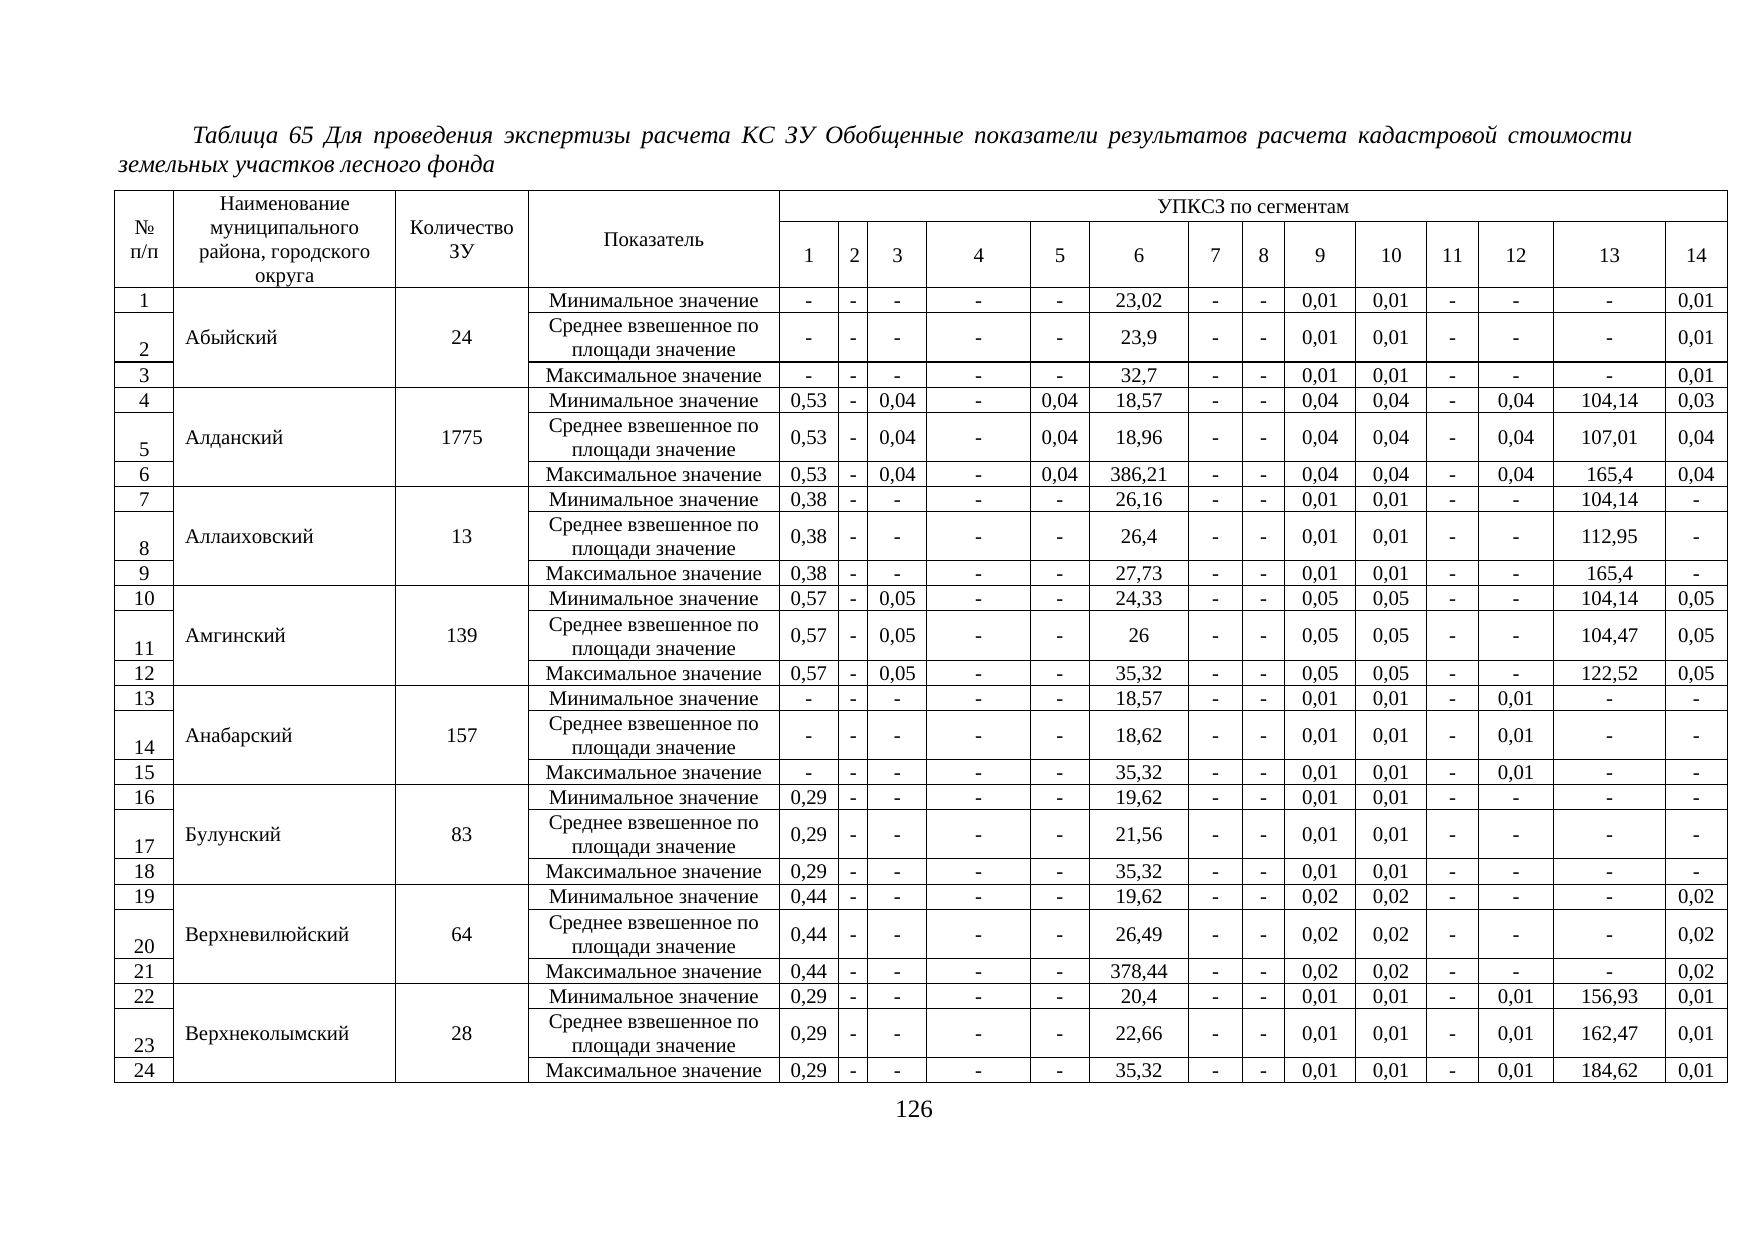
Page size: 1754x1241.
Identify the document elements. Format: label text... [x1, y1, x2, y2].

table_cell 64 [396, 885, 528, 983]
table_cell - [927, 363, 1030, 387]
table_cell - [1243, 661, 1284, 685]
table_cell Абыйский [174, 288, 395, 387]
table_cell 0,29 [780, 810, 838, 858]
table_cell - [1479, 288, 1553, 312]
table_cell - [927, 561, 1030, 585]
table_cell 0,04 [1356, 388, 1426, 412]
table_cell - [1427, 785, 1478, 809]
table_cell 0,04 [1479, 388, 1553, 412]
table_cell 11 [115, 611, 173, 659]
table_cell - [868, 885, 926, 908]
table_cell - [1427, 512, 1478, 560]
table_cell 157 [396, 686, 528, 784]
table_cell - [1479, 487, 1553, 511]
table_cell - [1427, 1009, 1478, 1057]
table_cell - [1189, 313, 1242, 361]
table_cell - [1554, 959, 1665, 983]
table_cell 0,02 [1285, 910, 1355, 958]
table_cell - [927, 1009, 1030, 1057]
table_cell - [1427, 313, 1478, 361]
table_cell Алданский [174, 388, 395, 486]
table_cell 28 [396, 984, 528, 1082]
table_cell 8 [115, 512, 173, 560]
table_cell - [927, 686, 1030, 710]
table_cell - [1243, 686, 1284, 710]
table_cell Минимальное значение [529, 388, 779, 412]
table_cell Аллаиховский [174, 487, 395, 585]
table_cell 20,4 [1090, 984, 1188, 1008]
table_cell 7 [115, 487, 173, 511]
table_cell 104,14 [1554, 487, 1665, 511]
table_cell - [1243, 760, 1284, 784]
table_cell 0,01 [1479, 984, 1553, 1008]
table_cell 5 [115, 413, 173, 461]
table_cell - [1666, 711, 1727, 759]
table_cell Максимальное значение [529, 859, 779, 883]
table_cell - [927, 785, 1030, 809]
table_cell - [868, 313, 926, 361]
table_cell Максимальное значение [529, 561, 779, 585]
table_cell 26,49 [1090, 910, 1188, 958]
table_cell - [780, 760, 838, 784]
table_cell 0,01 [1356, 313, 1426, 361]
table_cell 3 [115, 363, 173, 387]
table_cell 0,44 [780, 910, 838, 958]
table_cell 2 [115, 313, 173, 361]
table_cell - [839, 910, 867, 958]
table_cell - [927, 1058, 1030, 1082]
text Таблица 65 Для проведения экспертизы расчета КС ЗУ Обобщенные показатели результатов расчета кадастровой стоимости земельных участков лесного фонда [118, 120, 1636, 177]
table_cell - [1031, 859, 1089, 883]
table_cell - [1427, 711, 1478, 759]
table_cell 0,01 [1356, 1058, 1426, 1082]
table_cell - [868, 760, 926, 784]
table_cell 0,01 [1356, 561, 1426, 585]
table_cell 0,01 [1285, 810, 1355, 858]
table_cell 0,57 [780, 611, 838, 659]
table_cell 0,01 [1356, 512, 1426, 560]
table_cell 2 [839, 222, 867, 287]
table_cell 0,01 [1285, 984, 1355, 1008]
table_cell 0,04 [1285, 413, 1355, 461]
table_header № п/п [115, 191, 173, 287]
table_cell - [1243, 462, 1284, 486]
table_cell 0,57 [780, 661, 838, 685]
table_cell - [868, 487, 926, 511]
table_cell - [1243, 910, 1284, 958]
table_cell - [1189, 487, 1242, 511]
table_cell - [1189, 1009, 1242, 1057]
table_cell - [868, 959, 926, 983]
table_cell 0,01 [1666, 984, 1727, 1008]
table_cell 184,62 [1554, 1058, 1665, 1082]
table_cell - [927, 760, 1030, 784]
table_cell - [1189, 959, 1242, 983]
table_cell 0,01 [1285, 487, 1355, 511]
table_cell Анабарский [174, 686, 395, 784]
table_cell Минимальное значение [529, 785, 779, 809]
table_cell 0,04 [1479, 462, 1553, 486]
table_cell - [868, 1009, 926, 1057]
table_cell 8 [1243, 222, 1284, 287]
table_cell - [868, 363, 926, 387]
table_cell - [780, 686, 838, 710]
table_cell 13 [1554, 222, 1665, 287]
table_cell - [1479, 363, 1553, 387]
table_cell - [780, 711, 838, 759]
table_cell 1 [780, 222, 838, 287]
table_cell - [839, 586, 867, 610]
table_cell 26 [1090, 611, 1188, 659]
table_cell - [1666, 686, 1727, 710]
table_cell 0,05 [1285, 586, 1355, 610]
table_cell 0,01 [1479, 1058, 1553, 1082]
table_cell - [839, 661, 867, 685]
table_cell 0,38 [780, 512, 838, 560]
table_cell Среднее взвешенное по площади значение [529, 910, 779, 958]
table_cell 14 [1666, 222, 1727, 287]
table_cell - [1031, 810, 1089, 858]
table_cell 0,05 [1356, 661, 1426, 685]
table_cell - [927, 959, 1030, 983]
table_header УПКСЗ по сегментам [780, 191, 1727, 221]
table_cell 0,53 [780, 413, 838, 461]
table_cell Минимальное значение [529, 984, 779, 1008]
table_cell - [1189, 785, 1242, 809]
table_cell 18 [115, 859, 173, 883]
table_cell 23,9 [1090, 313, 1188, 361]
table_cell 0,01 [1285, 363, 1355, 387]
table_cell - [839, 1058, 867, 1082]
table_cell 0,01 [1666, 1009, 1727, 1057]
table_cell - [1031, 760, 1089, 784]
table_cell - [1666, 760, 1727, 784]
table_cell - [1479, 810, 1553, 858]
table_cell - [839, 611, 867, 659]
table_cell - [1554, 885, 1665, 908]
table_cell 122,52 [1554, 661, 1665, 685]
table_cell - [839, 711, 867, 759]
table_cell - [1479, 959, 1553, 983]
table_cell - [1427, 810, 1478, 858]
table_cell - [1427, 561, 1478, 585]
table_cell - [1427, 959, 1478, 983]
table_cell - [1479, 313, 1553, 361]
table_cell 139 [396, 586, 528, 685]
table_cell - [1479, 512, 1553, 560]
table_cell - [1554, 859, 1665, 883]
table_cell - [1031, 561, 1089, 585]
table_cell Среднее взвешенное по площади значение [529, 711, 779, 759]
table_cell - [1031, 512, 1089, 560]
table_cell 19 [115, 885, 173, 908]
table_cell - [1479, 885, 1553, 908]
table_cell - [839, 785, 867, 809]
table_cell 26,4 [1090, 512, 1188, 560]
table_cell - [839, 859, 867, 883]
table_cell 0,01 [1356, 711, 1426, 759]
table_cell - [868, 910, 926, 958]
table_cell 0,05 [1666, 586, 1727, 610]
table_cell - [1243, 561, 1284, 585]
table_cell - [1031, 363, 1089, 387]
table_cell 0,01 [1285, 313, 1355, 361]
table_cell Максимальное значение [529, 959, 779, 983]
table_cell - [1189, 611, 1242, 659]
table_cell - [839, 413, 867, 461]
table_cell 3 [868, 222, 926, 287]
table_cell - [1427, 885, 1478, 908]
table_cell - [1427, 1058, 1478, 1082]
table_cell Среднее взвешенное по площади значение [529, 1009, 779, 1057]
table_cell - [1031, 686, 1089, 710]
table_cell Среднее взвешенное по площади значение [529, 512, 779, 560]
table_cell - [1189, 462, 1242, 486]
table_cell Среднее взвешенное по площади значение [529, 313, 779, 361]
table_cell Булунский [174, 785, 395, 883]
table_cell - [1243, 313, 1284, 361]
table_cell 0,01 [1666, 313, 1727, 361]
table_cell 0,04 [868, 388, 926, 412]
table_cell - [1666, 785, 1727, 809]
table_cell Среднее взвешенное по площади значение [529, 810, 779, 858]
table_cell 104,47 [1554, 611, 1665, 659]
table_cell 0,01 [1479, 760, 1553, 784]
table_cell 9 [1285, 222, 1355, 287]
table_cell - [1479, 611, 1553, 659]
table_cell 0,04 [1356, 462, 1426, 486]
table_cell - [868, 785, 926, 809]
table_cell - [1189, 711, 1242, 759]
table_cell 0,29 [780, 984, 838, 1008]
table_cell 0,02 [1666, 959, 1727, 983]
table_cell 22,66 [1090, 1009, 1188, 1057]
table_cell - [1554, 760, 1665, 784]
table_cell - [1031, 959, 1089, 983]
table_cell - [1031, 885, 1089, 908]
table_cell 0,04 [868, 462, 926, 486]
table_cell - [868, 686, 926, 710]
table_cell - [927, 661, 1030, 685]
table_cell Минимальное значение [529, 686, 779, 710]
table_cell 0,04 [1285, 462, 1355, 486]
table_cell - [1243, 611, 1284, 659]
table_header Показатель [529, 191, 779, 287]
table_cell 0,01 [1285, 512, 1355, 560]
table_cell 0,57 [780, 586, 838, 610]
table_cell 165,4 [1554, 561, 1665, 585]
table_cell - [1479, 661, 1553, 685]
table_cell - [1031, 1009, 1089, 1057]
table_cell - [1243, 288, 1284, 312]
table_cell 0,03 [1666, 388, 1727, 412]
table_cell - [1031, 711, 1089, 759]
table_cell 0,29 [780, 859, 838, 883]
table_cell - [1189, 561, 1242, 585]
table_cell - [868, 1058, 926, 1082]
table_cell 21 [115, 959, 173, 983]
table_cell - [868, 512, 926, 560]
table_cell - [839, 288, 867, 312]
table_cell - [839, 959, 867, 983]
table_cell 0,38 [780, 561, 838, 585]
table_cell - [1189, 586, 1242, 610]
table_cell 104,14 [1554, 586, 1665, 610]
table_cell 6 [115, 462, 173, 486]
table_header Количество ЗУ [396, 191, 528, 287]
table_cell - [1189, 512, 1242, 560]
table_cell 22 [115, 984, 173, 1008]
table_cell - [927, 810, 1030, 858]
table_cell 0,01 [1285, 859, 1355, 883]
table_cell - [1666, 859, 1727, 883]
table_cell 0,04 [1479, 413, 1553, 461]
table_cell 11 [1427, 222, 1478, 287]
table_cell - [839, 388, 867, 412]
table_cell - [927, 313, 1030, 361]
table_cell 24 [115, 1058, 173, 1082]
table_cell 386,21 [1090, 462, 1188, 486]
table_cell 6 [1090, 222, 1188, 287]
table_cell - [1243, 1058, 1284, 1082]
table_cell 0,01 [1285, 561, 1355, 585]
table_cell - [1189, 686, 1242, 710]
table_cell 12 [1479, 222, 1553, 287]
table_cell 35,32 [1090, 1058, 1188, 1082]
table_cell - [1189, 984, 1242, 1008]
table_cell - [1243, 363, 1284, 387]
table_cell 0,01 [1479, 711, 1553, 759]
table_cell - [1427, 984, 1478, 1008]
table_cell 0,01 [1356, 785, 1426, 809]
table_cell - [927, 859, 1030, 883]
table_cell - [839, 984, 867, 1008]
table_cell 27,73 [1090, 561, 1188, 585]
table_cell Минимальное значение [529, 586, 779, 610]
table_cell 26,16 [1090, 487, 1188, 511]
table_cell 12 [115, 661, 173, 685]
table_cell - [1031, 1058, 1089, 1082]
table_cell 0,01 [1285, 760, 1355, 784]
table_cell 0,05 [1285, 661, 1355, 685]
table_cell - [1427, 363, 1478, 387]
table_cell - [1031, 984, 1089, 1008]
table_cell - [839, 760, 867, 784]
table_cell - [868, 810, 926, 858]
table_cell - [1427, 288, 1478, 312]
table_cell - [1554, 313, 1665, 361]
table_cell - [927, 388, 1030, 412]
table_cell - [780, 313, 838, 361]
table_cell - [1243, 859, 1284, 883]
table_cell - [1243, 512, 1284, 560]
table_cell - [1243, 959, 1284, 983]
table_cell - [1031, 611, 1089, 659]
table_cell - [868, 711, 926, 759]
table_cell Минимальное значение [529, 487, 779, 511]
table_cell - [1427, 586, 1478, 610]
table_cell 4 [927, 222, 1030, 287]
table_cell 18,96 [1090, 413, 1188, 461]
table_cell - [839, 561, 867, 585]
table_cell - [927, 288, 1030, 312]
table_cell - [1427, 760, 1478, 784]
table_cell - [1189, 885, 1242, 908]
table_cell 1775 [396, 388, 528, 486]
table_cell - [1243, 785, 1284, 809]
table_cell - [1479, 910, 1553, 958]
table_cell - [1243, 711, 1284, 759]
table_cell 24,33 [1090, 586, 1188, 610]
table_cell 0,05 [1356, 611, 1426, 659]
table_cell - [1666, 487, 1727, 511]
table_cell 0,04 [1666, 462, 1727, 486]
table_cell - [1554, 686, 1665, 710]
table_cell - [927, 910, 1030, 958]
table_cell Верхневилюйский [174, 885, 395, 983]
table_cell - [1189, 363, 1242, 387]
table_cell 5 [1031, 222, 1089, 287]
table_cell 0,04 [1666, 413, 1727, 461]
table_cell - [1031, 910, 1089, 958]
table_cell 1 [115, 288, 173, 312]
table_cell - [927, 462, 1030, 486]
table_cell 0,01 [1666, 363, 1727, 387]
table_cell 0,01 [1479, 686, 1553, 710]
table_cell - [1427, 910, 1478, 958]
table_cell - [1189, 413, 1242, 461]
table_cell - [839, 363, 867, 387]
table_cell - [1031, 487, 1089, 511]
table_cell 0,04 [1356, 413, 1426, 461]
table_cell 0,01 [1356, 810, 1426, 858]
table_cell 0,01 [1356, 686, 1426, 710]
table_cell 10 [1356, 222, 1426, 287]
table_cell - [1479, 586, 1553, 610]
table_cell Максимальное значение [529, 661, 779, 685]
table_header Наименование муниципального района, городского округа [174, 191, 395, 287]
table_cell - [927, 611, 1030, 659]
table_cell - [1243, 810, 1284, 858]
table_cell 35,32 [1090, 760, 1188, 784]
table_cell 0,02 [1666, 885, 1727, 908]
table_cell Среднее взвешенное по площади значение [529, 413, 779, 461]
table_cell 0,01 [1356, 487, 1426, 511]
table_cell 0,01 [1356, 984, 1426, 1008]
table_cell - [839, 1009, 867, 1057]
table_cell - [868, 288, 926, 312]
table_cell 156,93 [1554, 984, 1665, 1008]
table_cell 0,01 [1356, 1009, 1426, 1057]
table_cell Минимальное значение [529, 885, 779, 908]
table_cell - [839, 885, 867, 908]
table_cell 0,01 [1285, 686, 1355, 710]
table_cell Максимальное значение [529, 363, 779, 387]
table_cell - [1427, 859, 1478, 883]
table_cell - [1666, 810, 1727, 858]
table_cell - [868, 561, 926, 585]
table_cell 0,29 [780, 785, 838, 809]
table_cell - [839, 487, 867, 511]
table_cell 0,01 [1285, 1009, 1355, 1057]
table_cell 0,05 [868, 586, 926, 610]
table_cell - [1189, 661, 1242, 685]
table_cell - [1427, 686, 1478, 710]
table_cell 35,32 [1090, 661, 1188, 685]
table_cell - [1243, 984, 1284, 1008]
table_cell 21,56 [1090, 810, 1188, 858]
table_cell - [1479, 561, 1553, 585]
table_cell 17 [115, 810, 173, 858]
table_cell 0,01 [1285, 288, 1355, 312]
table_cell - [1243, 487, 1284, 511]
table_cell 18,57 [1090, 686, 1188, 710]
table_cell - [839, 462, 867, 486]
table_cell 0,05 [868, 611, 926, 659]
table_cell Амгинский [174, 586, 395, 685]
table_cell - [1554, 785, 1665, 809]
table_cell 0,44 [780, 885, 838, 908]
table_cell 0,05 [868, 661, 926, 685]
table_cell 7 [1189, 222, 1242, 287]
table_cell 0,44 [780, 959, 838, 983]
table_cell 0,01 [1666, 1058, 1727, 1082]
table_cell 378,44 [1090, 959, 1188, 983]
table_cell 0,05 [1285, 611, 1355, 659]
table_cell - [927, 711, 1030, 759]
table_cell - [1189, 1058, 1242, 1082]
table_cell 0,05 [1666, 611, 1727, 659]
table_cell 0,38 [780, 487, 838, 511]
table_cell - [1479, 859, 1553, 883]
table_cell - [1189, 910, 1242, 958]
table_cell 0,53 [780, 388, 838, 412]
table_cell 0,02 [1285, 885, 1355, 908]
table_cell - [1666, 512, 1727, 560]
table_cell 0,02 [1285, 959, 1355, 983]
table_cell - [927, 413, 1030, 461]
table_cell 112,95 [1554, 512, 1665, 560]
table_cell - [839, 686, 867, 710]
table_cell - [1031, 785, 1089, 809]
table_cell 0,01 [1356, 288, 1426, 312]
table_cell - [1479, 785, 1553, 809]
table_cell - [839, 313, 867, 361]
table_cell Верхнеколымский [174, 984, 395, 1082]
table_cell 35,32 [1090, 859, 1188, 883]
table_cell 32,7 [1090, 363, 1188, 387]
table_cell 18,62 [1090, 711, 1188, 759]
table_cell 13 [396, 487, 528, 585]
table_cell - [1554, 910, 1665, 958]
table_cell 9 [115, 561, 173, 585]
table_cell - [839, 810, 867, 858]
table_cell Максимальное значение [529, 462, 779, 486]
table_cell - [1031, 661, 1089, 685]
table_cell 23 [115, 1009, 173, 1057]
table_cell - [927, 586, 1030, 610]
table_cell Максимальное значение [529, 1058, 779, 1082]
table_cell 19,62 [1090, 785, 1188, 809]
table_cell 83 [396, 785, 528, 883]
table_cell - [927, 984, 1030, 1008]
table_cell - [1031, 313, 1089, 361]
table_cell - [839, 512, 867, 560]
table_cell - [1554, 711, 1665, 759]
table_cell 0,29 [780, 1009, 838, 1057]
table_cell 107,01 [1554, 413, 1665, 461]
table_cell - [1427, 487, 1478, 511]
table_cell - [1243, 388, 1284, 412]
table_cell 0,02 [1356, 910, 1426, 958]
table_cell 0,01 [1356, 363, 1426, 387]
table_cell - [1427, 388, 1478, 412]
table_cell 0,01 [1666, 288, 1727, 312]
table_cell 16 [115, 785, 173, 809]
table_cell 0,01 [1356, 760, 1426, 784]
table_cell - [1243, 1009, 1284, 1057]
table_cell 20 [115, 910, 173, 958]
table_cell - [927, 512, 1030, 560]
table_cell - [1189, 810, 1242, 858]
table_cell - [1189, 859, 1242, 883]
table_cell Минимальное значение [529, 288, 779, 312]
table_cell 0,01 [1285, 711, 1355, 759]
table_cell - [868, 859, 926, 883]
table_cell 104,14 [1554, 388, 1665, 412]
table_cell 0,05 [1356, 586, 1426, 610]
table_cell - [1243, 586, 1284, 610]
table_cell Среднее взвешенное по площади значение [529, 611, 779, 659]
table_cell 0,01 [1356, 859, 1426, 883]
table_cell - [1427, 611, 1478, 659]
table_cell 24 [396, 288, 528, 387]
table_cell - [1427, 413, 1478, 461]
table_cell 0,05 [1666, 661, 1727, 685]
table_cell Максимальное значение [529, 760, 779, 784]
table_cell - [1031, 586, 1089, 610]
table_cell - [1189, 388, 1242, 412]
table_cell 14 [115, 711, 173, 759]
table_cell - [1243, 885, 1284, 908]
table_cell 0,02 [1666, 910, 1727, 958]
table_cell 0,04 [868, 413, 926, 461]
table_cell 0,04 [1285, 388, 1355, 412]
table_cell - [1666, 561, 1727, 585]
table_cell - [1189, 288, 1242, 312]
table_cell 0,01 [1285, 1058, 1355, 1082]
table_cell - [1189, 760, 1242, 784]
table_cell 10 [115, 586, 173, 610]
table_cell 162,47 [1554, 1009, 1665, 1057]
table_cell 18,57 [1090, 388, 1188, 412]
table_cell 0,04 [1031, 462, 1089, 486]
table_cell - [927, 885, 1030, 908]
table_cell 0,29 [780, 1058, 838, 1082]
table_cell 15 [115, 760, 173, 784]
table_cell 0,04 [1031, 388, 1089, 412]
table_cell 0,01 [1479, 1009, 1553, 1057]
table_cell 0,53 [780, 462, 838, 486]
table_cell - [1554, 363, 1665, 387]
table_cell 0,01 [1285, 785, 1355, 809]
table_cell - [1427, 661, 1478, 685]
table_cell - [1554, 810, 1665, 858]
table_cell - [1243, 413, 1284, 461]
table_cell - [780, 363, 838, 387]
table_cell 4 [115, 388, 173, 412]
table_cell 23,02 [1090, 288, 1188, 312]
table_cell - [780, 288, 838, 312]
table_cell 0,02 [1356, 885, 1426, 908]
table_cell - [927, 487, 1030, 511]
table_cell 0,04 [1031, 413, 1089, 461]
table_cell 19,62 [1090, 885, 1188, 908]
table_cell 13 [115, 686, 173, 710]
table_cell - [1031, 288, 1089, 312]
table_cell - [1427, 462, 1478, 486]
table_cell - [868, 984, 926, 1008]
table_cell 0,02 [1356, 959, 1426, 983]
table_cell - [1554, 288, 1665, 312]
table_cell 165,4 [1554, 462, 1665, 486]
